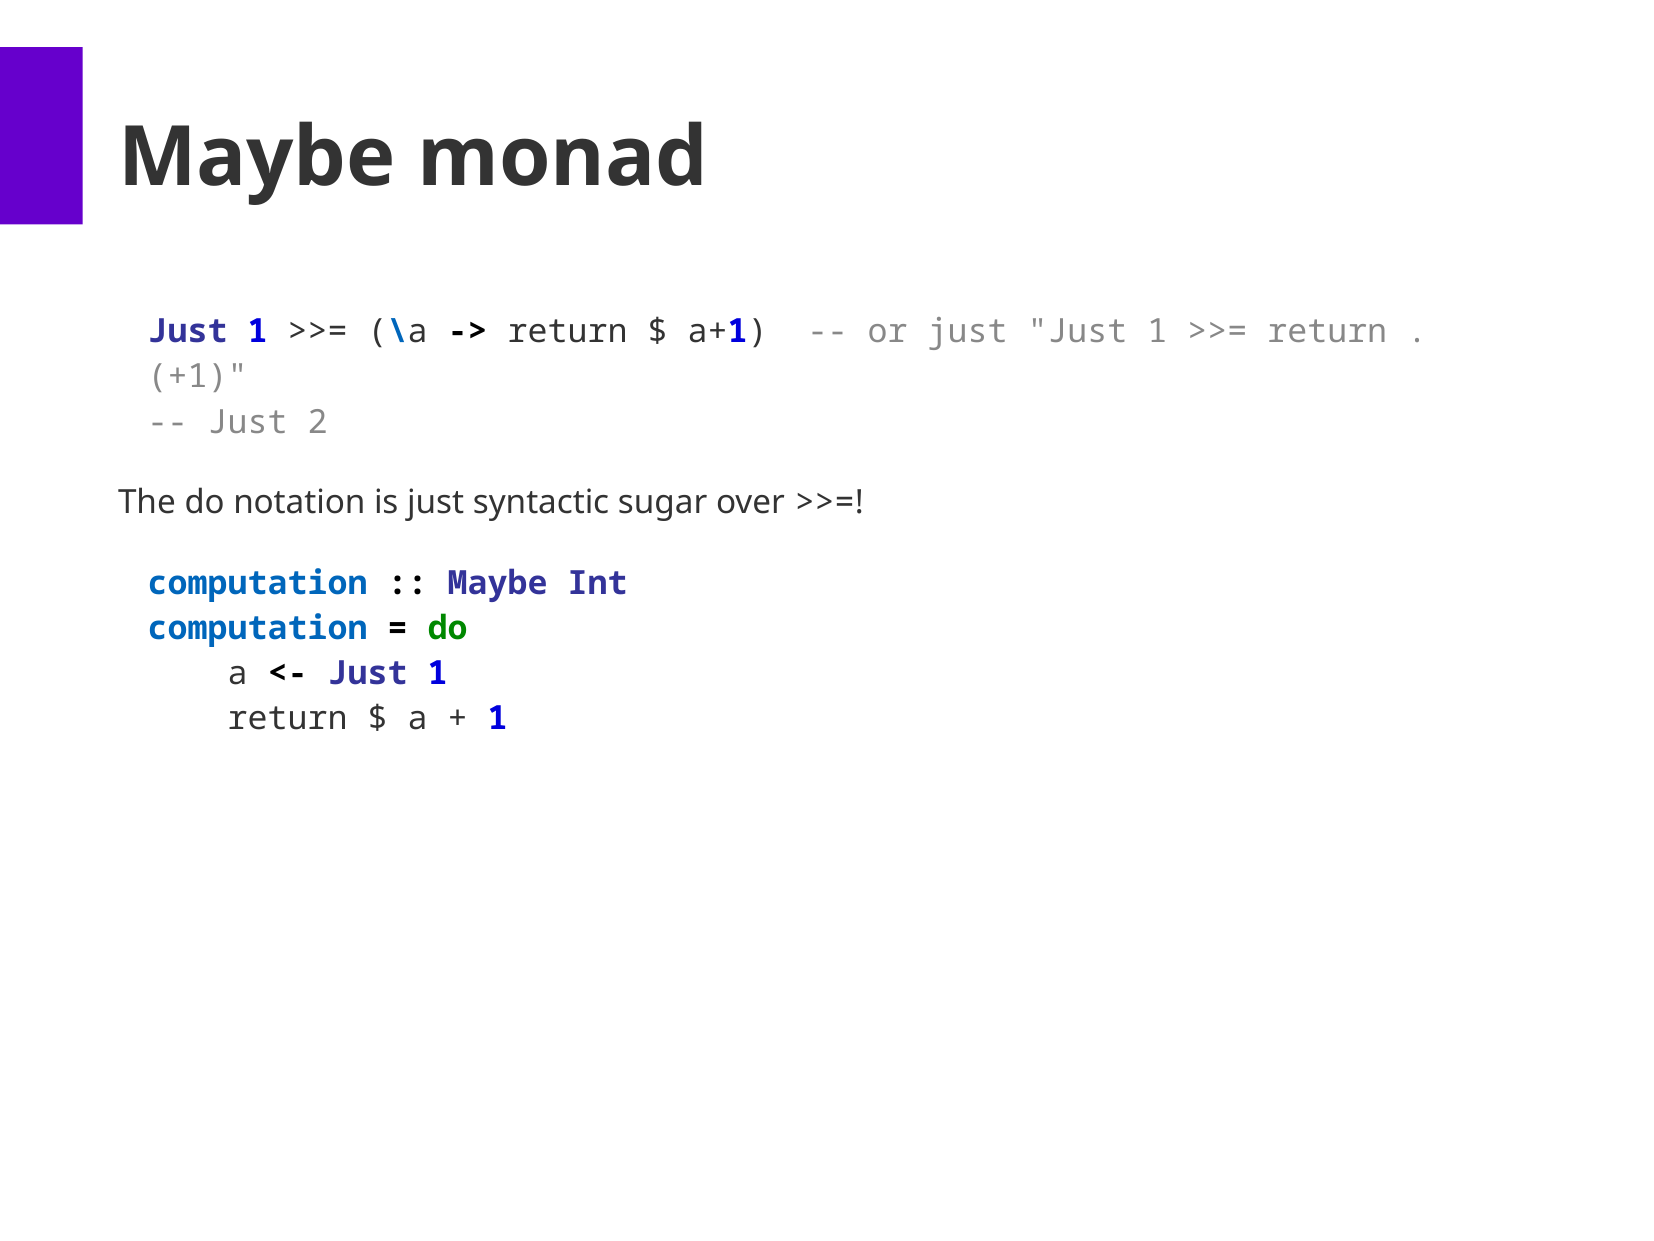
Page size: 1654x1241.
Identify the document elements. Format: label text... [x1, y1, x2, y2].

title Maybe monad [118, 49, 1571, 257]
list Just 1 >>= (\a -> return $ a+1) -- or just "Just 1 >>= return . (+1)" -- Just 2 The do notation is just syntactic sugar over >>=! computation :: Maybe Int computation = do a <- Just 1 return $ a + 1 [118, 307, 1536, 1074]
